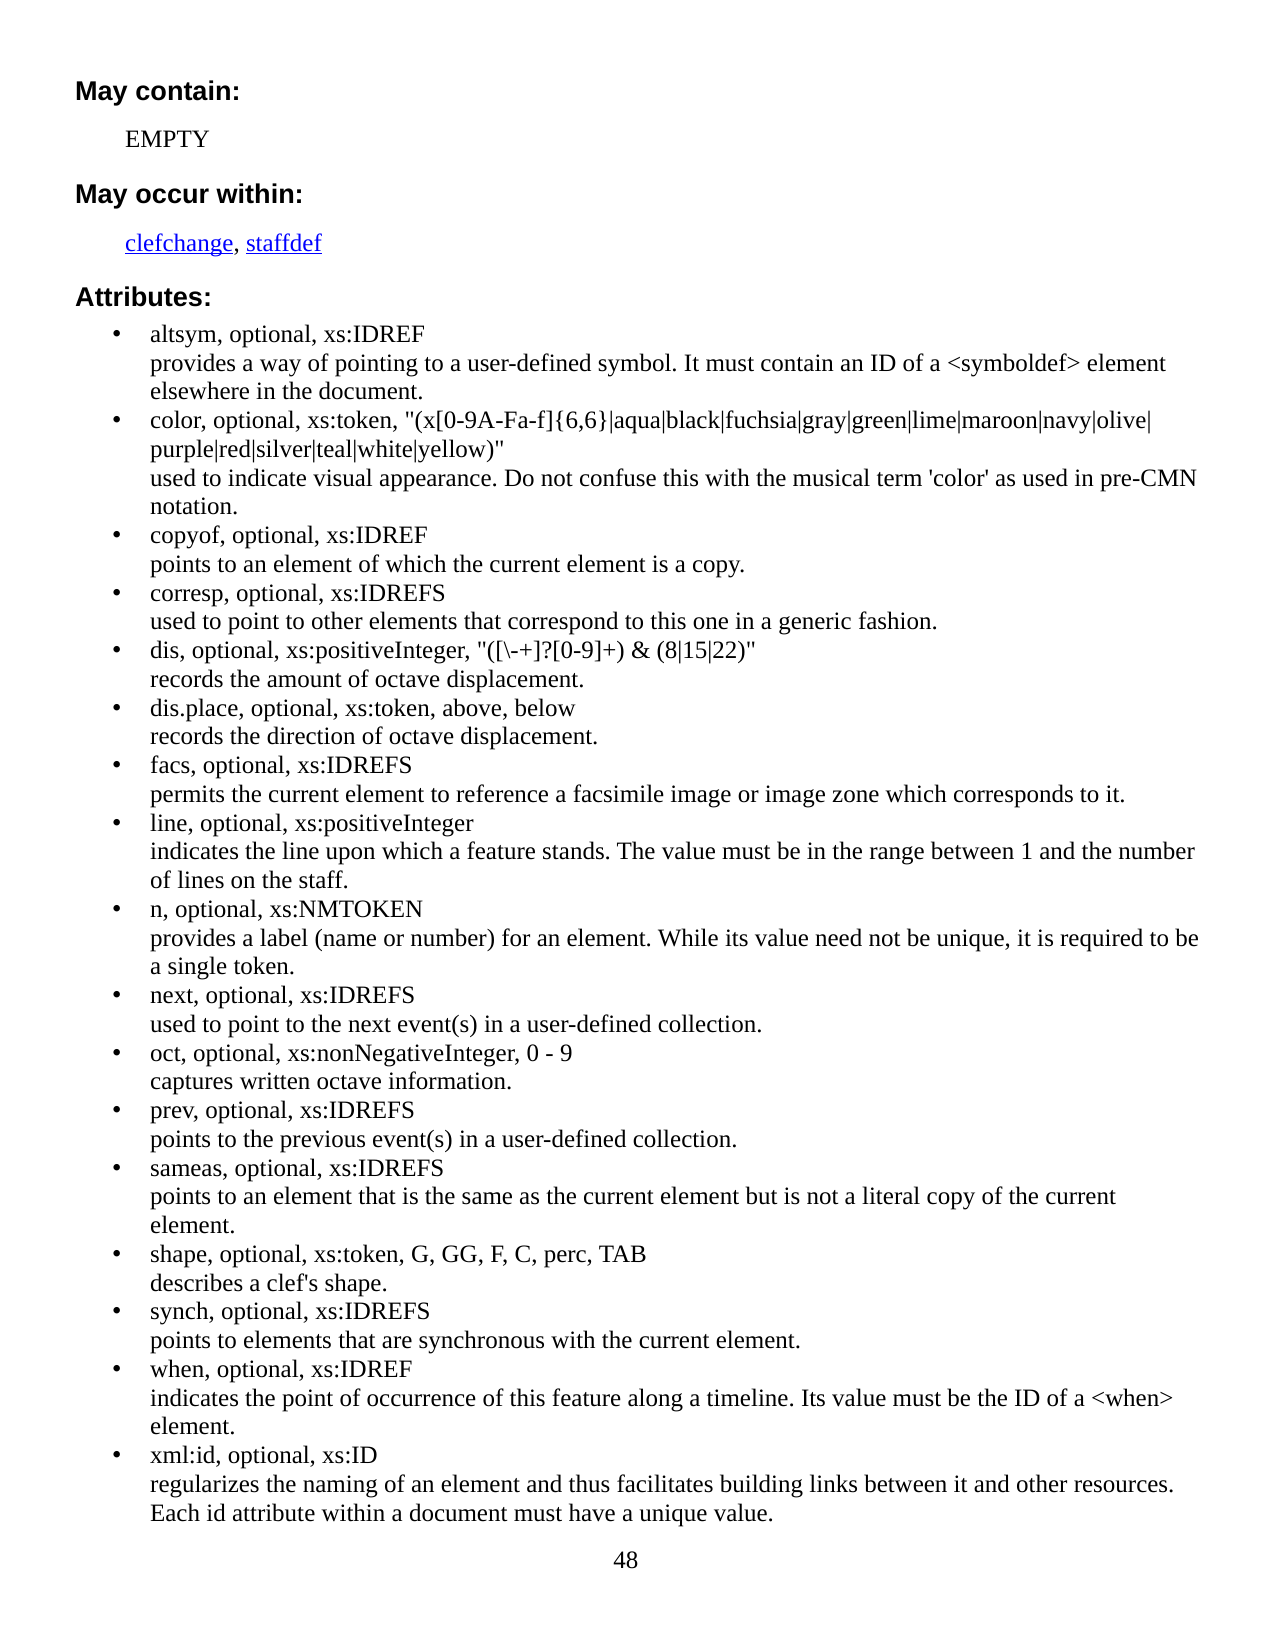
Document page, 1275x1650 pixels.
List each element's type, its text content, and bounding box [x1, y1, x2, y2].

list sameas, optional, xs:IDREFS points to an element that is the same as the current element but is not a literal copy of the current element. [112, 1153, 1200, 1239]
subtitle May occur within: [75, 178, 1200, 209]
text EMPTY [75, 124, 1200, 153]
text clefchange, staffdef [75, 228, 1200, 256]
list dis, optional, xs:positiveInteger, "([\-+]?[0-9]+) & (8|15|22)" records the amount of octave displacement. [112, 635, 1200, 693]
list line, optional, xs:positiveInteger indicates the line upon which a feature stands. The value must be in the range between 1 and the number of lines on the staff. [112, 808, 1200, 894]
subtitle Attributes: [75, 281, 1200, 313]
list altsym, optional, xs:IDREF provides a way of pointing to a user-defined symbol. It must contain an ID of a <symboldef> element elsewhere in the document. [112, 319, 1200, 405]
subtitle May contain: [75, 75, 1200, 106]
list when, optional, xs:IDREF indicates the point of occurrence of this feature along a timeline. Its value must be the ID of a <when> element. [112, 1354, 1200, 1440]
list xml:id, optional, xs:ID regularizes the naming of an element and thus facilitates building links between it and other resources. Each id attribute within a document must have a unique value. [112, 1440, 1200, 1526]
list n, optional, xs:NMTOKEN provides a label (name or number) for an element. While its value need not be unique, it is required to be a single token. [112, 894, 1200, 980]
list next, optional, xs:IDREFS used to point to the next event(s) in a user-defined collection. [112, 980, 1200, 1038]
list oct, optional, xs:nonNegativeInteger, 0 - 9 captures written octave information. [112, 1038, 1200, 1095]
list prev, optional, xs:IDREFS points to the previous event(s) in a user-defined collection. [112, 1095, 1200, 1153]
list corresp, optional, xs:IDREFS used to point to other elements that correspond to this one in a generic fashion. [112, 578, 1200, 635]
list copyof, optional, xs:IDREF points to an element of which the current element is a copy. [112, 520, 1200, 578]
list facs, optional, xs:IDREFS permits the current element to reference a facsimile image or image zone which corresponds to it. [112, 750, 1200, 808]
list color, optional, xs:token, "(x[0-9A-Fa-f]{6,6}|aqua|black|fuchsia|gray|green|lime|maroon|navy|olive|purple|red|silver|teal|white|yellow)" used to indicate visual appearance. Do not confuse this with the musical term 'color' as used in pre-CMN notation. [112, 405, 1200, 520]
list synch, optional, xs:IDREFS points to elements that are synchronous with the current element. [112, 1296, 1200, 1354]
list shape, optional, xs:token, G, GG, F, C, perc, TAB describes a clef's shape. [112, 1239, 1200, 1296]
list dis.place, optional, xs:token, above, below records the direction of octave displacement. [112, 693, 1200, 750]
